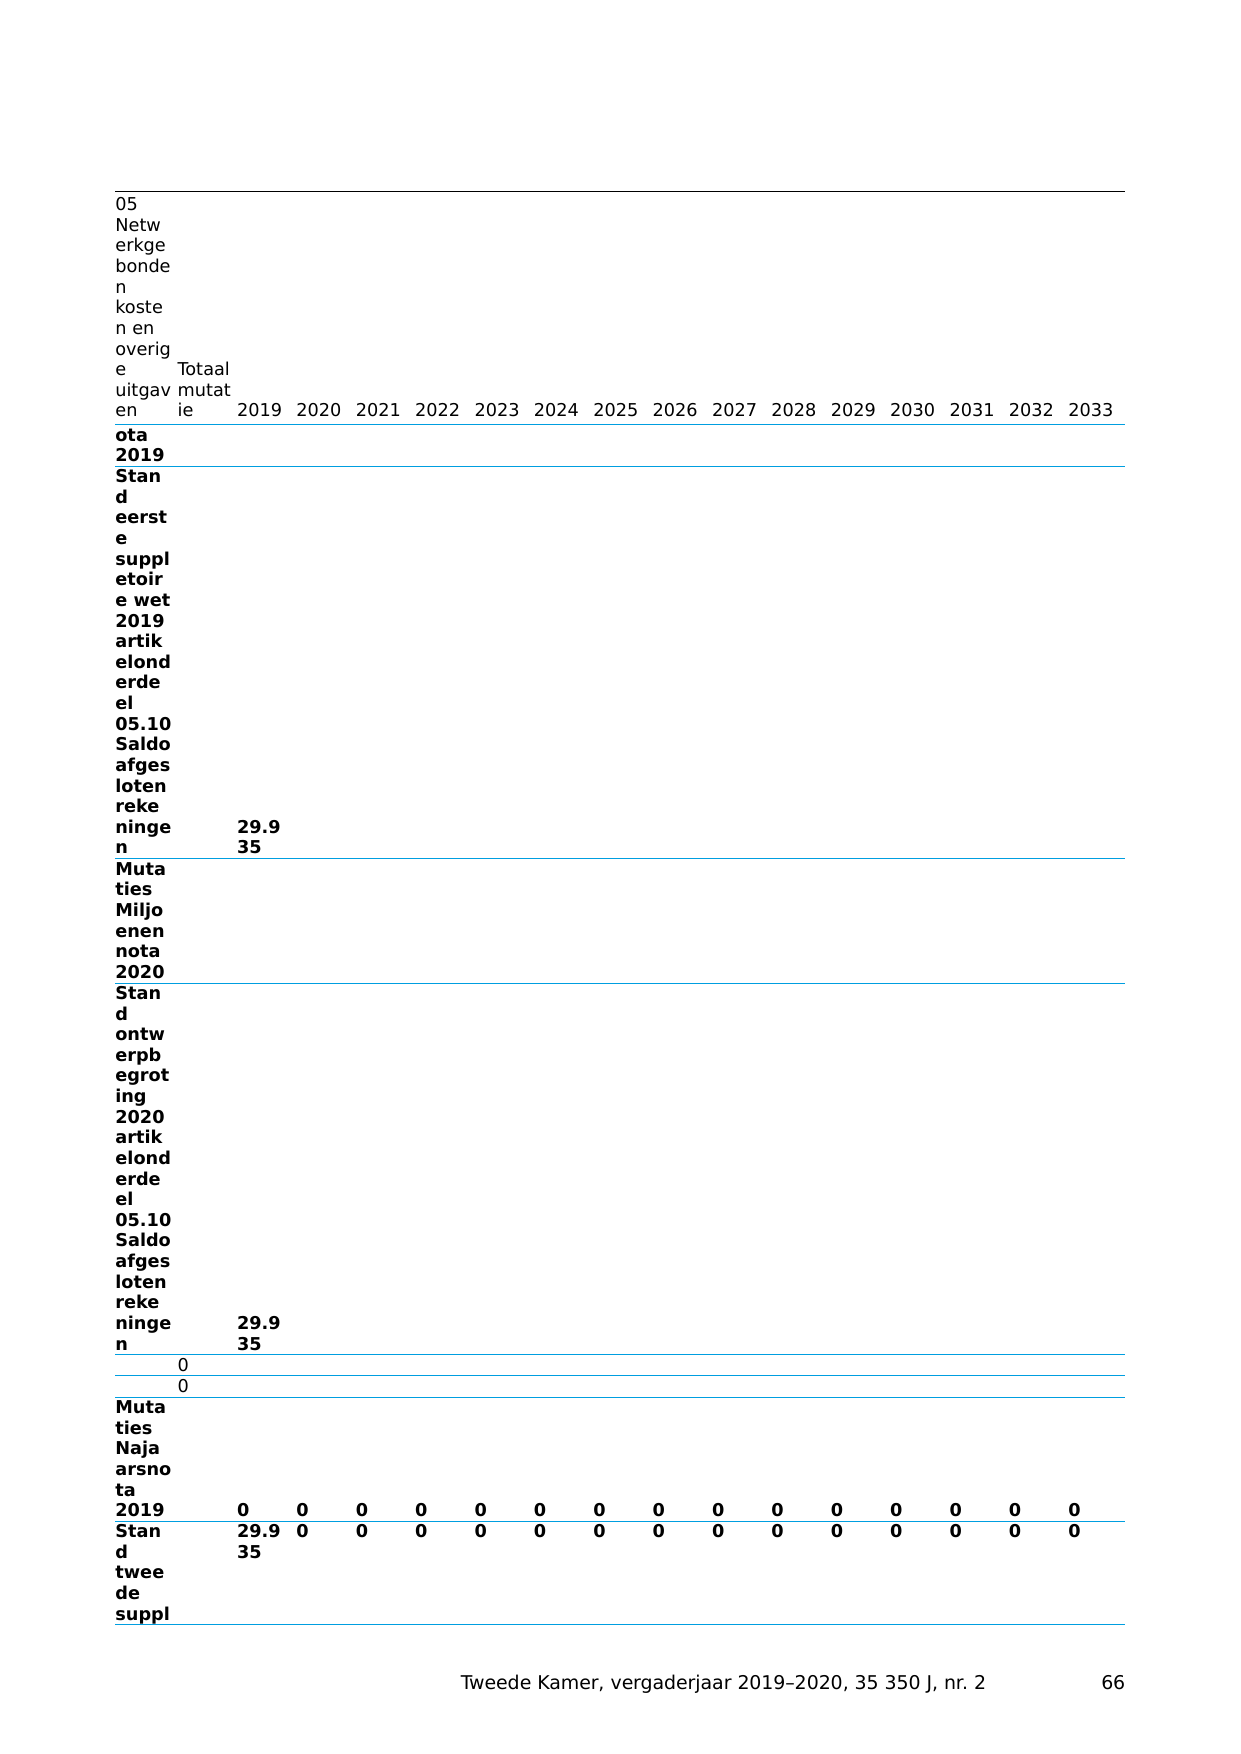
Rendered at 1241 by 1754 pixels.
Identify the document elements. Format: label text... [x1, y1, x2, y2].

table_cell [946, 859, 1006, 982]
table_cell [175, 859, 234, 982]
table_cell [650, 1376, 709, 1396]
table_cell [946, 425, 1006, 466]
table_header 2033 [1065, 192, 1125, 424]
table_cell [650, 984, 709, 1354]
table_cell [412, 984, 471, 1354]
table_cell 0 [175, 1355, 234, 1375]
table_cell 0 [1006, 1398, 1065, 1521]
table_cell [709, 1376, 768, 1396]
table_header 2024 [531, 192, 590, 424]
table_header 2019 [234, 192, 293, 424]
table_cell 0 [353, 1522, 412, 1624]
table_cell [828, 1355, 887, 1375]
table_cell 0 [293, 1522, 353, 1624]
table_cell [531, 1355, 590, 1375]
table_cell [1006, 467, 1065, 858]
table_cell [946, 1376, 1006, 1396]
table_cell [353, 467, 412, 858]
table_cell [768, 467, 828, 858]
table_cell 0 [412, 1398, 471, 1521]
table_cell [709, 1355, 768, 1375]
table_cell [471, 984, 531, 1354]
table_cell [946, 1355, 1006, 1375]
table_cell 0 [353, 1398, 412, 1521]
table_cell [115, 1355, 174, 1375]
table_cell [353, 859, 412, 982]
table_cell 0 [1006, 1522, 1065, 1624]
table_cell [175, 425, 234, 466]
table_cell 0 [175, 1376, 234, 1396]
table_cell [234, 1355, 293, 1375]
table_cell [650, 1355, 709, 1375]
table_cell Mutaties Miljoenennota 2020 [115, 859, 174, 982]
table_cell [887, 425, 946, 466]
table_cell 29.935 [234, 984, 293, 1354]
table_cell [175, 1522, 234, 1624]
table_cell [887, 1376, 946, 1396]
table_cell [590, 1376, 649, 1396]
table_cell 0 [946, 1522, 1006, 1624]
table_cell Stand tweede suppl [115, 1522, 174, 1624]
table_cell [531, 425, 590, 466]
table_header 2022 [412, 192, 471, 424]
table_header 05 Netwerkgebonden kosten en overige uitgaven [115, 192, 174, 424]
table_cell [828, 859, 887, 982]
table_cell [590, 859, 649, 982]
table_cell [650, 467, 709, 858]
table_header 2031 [946, 192, 1006, 424]
table_cell [1065, 467, 1125, 858]
table_cell 0 [768, 1522, 828, 1624]
table_cell [1065, 984, 1125, 1354]
table_cell [234, 859, 293, 982]
table_header 2026 [650, 192, 709, 424]
table_header 2027 [709, 192, 768, 424]
table_cell 0 [590, 1398, 649, 1521]
table_cell 29.935 [234, 1522, 293, 1624]
table_cell [293, 1376, 353, 1396]
table_cell 0 [887, 1398, 946, 1521]
table_cell [709, 984, 768, 1354]
table_cell 0 [471, 1398, 531, 1521]
table_cell [1006, 984, 1065, 1354]
table_header 2021 [353, 192, 412, 424]
table_cell [709, 425, 768, 466]
table_cell [828, 467, 887, 858]
table_cell [1065, 1355, 1125, 1375]
table_cell [590, 467, 649, 858]
table_cell [175, 1398, 234, 1521]
table_cell [531, 859, 590, 982]
table_cell 29.935 [234, 467, 293, 858]
table_cell [887, 984, 946, 1354]
table_cell [234, 1376, 293, 1396]
table_cell [590, 425, 649, 466]
table_cell [531, 467, 590, 858]
table_cell [1006, 1376, 1065, 1396]
table_cell [946, 467, 1006, 858]
table_cell [590, 1355, 649, 1375]
table_cell 0 [234, 1398, 293, 1521]
table_cell [412, 467, 471, 858]
table_cell [590, 984, 649, 1354]
table_cell 0 [828, 1522, 887, 1624]
table_cell 0 [1065, 1398, 1125, 1521]
table_cell [471, 1355, 531, 1375]
table_cell [828, 1376, 887, 1396]
table_cell [650, 425, 709, 466]
table_cell [1006, 1355, 1065, 1375]
table_cell [353, 984, 412, 1354]
table_cell [828, 425, 887, 466]
table_header Totaal mutatie [175, 192, 234, 424]
table_header 2028 [768, 192, 828, 424]
table_header 2020 [293, 192, 353, 424]
table_cell [1065, 859, 1125, 982]
table_cell [353, 425, 412, 466]
table_header 2032 [1006, 192, 1065, 424]
table_cell [115, 1376, 174, 1396]
table_cell [412, 859, 471, 982]
table_header 2025 [590, 192, 649, 424]
table_cell 0 [709, 1522, 768, 1624]
table_cell [471, 425, 531, 466]
table_cell Stand ontwerpbegroting 2020 artikelonderdeel 05.10 Saldo afgesloten rekeningen [115, 984, 174, 1354]
table_cell 0 [650, 1398, 709, 1521]
table_cell 0 [650, 1522, 709, 1624]
table_cell [709, 467, 768, 858]
table_cell [887, 859, 946, 982]
table_cell [946, 984, 1006, 1354]
table_cell 0 [768, 1398, 828, 1521]
table_cell [1006, 425, 1065, 466]
table_header 2023 [471, 192, 531, 424]
table_cell 0 [531, 1522, 590, 1624]
table_cell 0 [709, 1398, 768, 1521]
table_cell [293, 1355, 353, 1375]
table_cell [175, 467, 234, 858]
table_cell 0 [590, 1522, 649, 1624]
table_cell [412, 425, 471, 466]
table_cell [650, 859, 709, 982]
table_cell 0 [471, 1522, 531, 1624]
table_cell [887, 467, 946, 858]
table_cell [828, 984, 887, 1354]
table_cell 0 [412, 1522, 471, 1624]
table_cell [471, 859, 531, 982]
table_header 2029 [828, 192, 887, 424]
table_cell [412, 1376, 471, 1396]
table_cell [293, 859, 353, 982]
table_cell [471, 467, 531, 858]
table_header 2030 [887, 192, 946, 424]
table_cell [768, 1376, 828, 1396]
table_cell [768, 1355, 828, 1375]
table_cell [1065, 1376, 1125, 1396]
table_cell 0 [887, 1522, 946, 1624]
table_cell [1065, 425, 1125, 466]
table_cell [1006, 859, 1065, 982]
table_cell 0 [1065, 1522, 1125, 1624]
table_cell 0 [531, 1398, 590, 1521]
table_cell Stand eerste suppletoire wet 2019 artikelonderdeel 05.10 Saldo afgesloten rekeningen [115, 467, 174, 858]
table_cell [234, 425, 293, 466]
table_cell [353, 1355, 412, 1375]
table_cell [768, 984, 828, 1354]
table_cell Mutaties Najaarsnota 2019 [115, 1398, 174, 1521]
table_cell [353, 1376, 412, 1396]
table_cell [531, 984, 590, 1354]
table_cell [175, 984, 234, 1354]
table_cell 0 [946, 1398, 1006, 1521]
table_cell [531, 1376, 590, 1396]
table_cell [293, 467, 353, 858]
table_cell [471, 1376, 531, 1396]
table_cell [768, 859, 828, 982]
table_cell [412, 1355, 471, 1375]
table_cell [293, 984, 353, 1354]
table_cell 0 [293, 1398, 353, 1521]
table_cell 0 [828, 1398, 887, 1521]
table_cell ota 2019 [115, 425, 174, 466]
table_cell [887, 1355, 946, 1375]
table_cell [293, 425, 353, 466]
table_cell [709, 859, 768, 982]
table_cell [768, 425, 828, 466]
